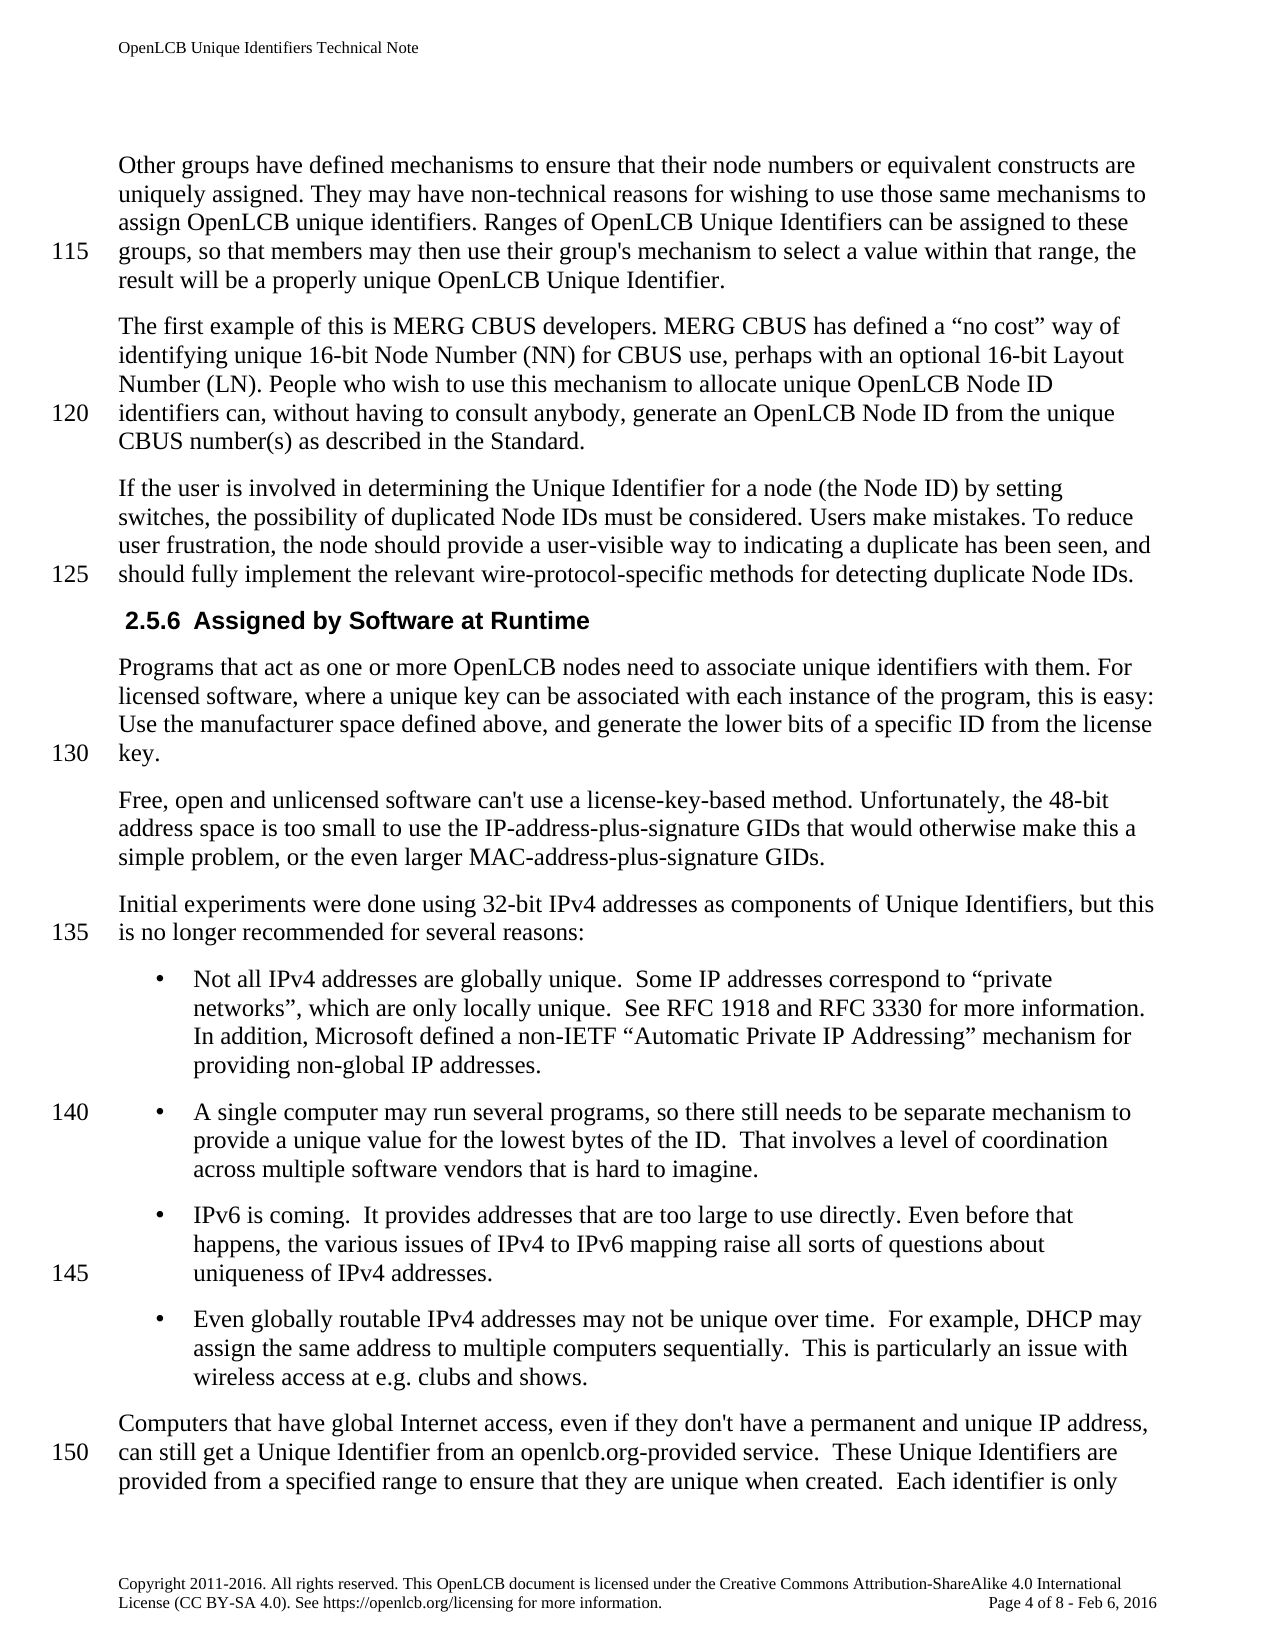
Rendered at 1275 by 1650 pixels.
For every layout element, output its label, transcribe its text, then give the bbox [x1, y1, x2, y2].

text Initial experiments were done using 32-bit IPv4 addresses as components of Unique Identifiers, but this is no longer recommended for several reasons: [118, 889, 1157, 946]
list Not all IPv4 addresses are globally unique. Some IP addresses correspond to “private networks”, which are only locally unique. See RFC 1918 and RFC 3330 for more information. In addition, Microsoft defined a non-IETF “Automatic Private IP Addressing” mechanism for providing non-global IP addresses. [156, 964, 1157, 1079]
list Even globally routable IPv4 addresses may not be unique over time. For example, DHCP may assign the same address to multiple computers sequentially. This is particularly an issue with wireless access at e.g. clubs and shows. [156, 1304, 1157, 1391]
text Other groups have defined mechanisms to ensure that their node numbers or equivalent constructs are uniquely assigned. They may have non-technical reasons for wishing to use those same mechanisms to assign OpenLCB unique identifiers. Ranges of OpenLCB Unique Identifiers can be assigned to these groups, so that members may then use their group's mechanism to select a value within that range, the result will be a properly unique OpenLCB Unique Identifier. [118, 150, 1157, 294]
text If the user is involved in determining the Unique Identifier for a node (the Node ID) by setting switches, the possibility of duplicated Node IDs must be considered. Users make mistakes. To reduce user frustration, the node should provide a user-visible way to indicating a duplicate has been seen, and should fully implement the relevant wire-protocol-specific methods for detecting duplicate Node IDs. [118, 473, 1157, 588]
text Computers that have global Internet access, even if they don't have a permanent and unique IP address, can still get a Unique Identifier from an openlcb.org-provided service. These Unique Identifiers are provided from a specified range to ensure that they are unique when created. Each identifier is only [118, 1408, 1157, 1495]
text Free, open and unlicensed software can't use a license-key-based method. Unfortunately, the 48-bit address space is too small to use the IP-address-plus-signature GIDs that would otherwise make this a simple problem, or the even larger MAC-address-plus-signature GIDs. [118, 785, 1157, 871]
list IPv6 is coming. It provides addresses that are too large to use directly. Even before that happens, the various issues of IPv4 to IPv6 mapping raise all sorts of questions about uniqueness of IPv4 addresses. [156, 1201, 1157, 1287]
text The first example of this is MERG CBUS developers. MERG CBUS has defined a “no cost” way of identifying unique 16-bit Node Number (NN) for CBUS use, perhaps with an optional 16-bit Layout Number (LN). People who wish to use this mechanism to allocate unique OpenLCB Node ID identifiers can, without having to consult anybody, generate an OpenLCB Node ID from the unique CBUS number(s) as described in the Standard. [118, 311, 1157, 455]
subtitle Assigned by Software at Runtime [118, 606, 1157, 634]
list A single computer may run several programs, so there still needs to be separate mechanism to provide a unique value for the lowest bytes of the ID. That involves a level of coordination across multiple software vendors that is hard to imagine. [156, 1097, 1157, 1183]
text Programs that act as one or more OpenLCB nodes need to associate unique identifiers with them. For licensed software, where a unique key can be associated with each instance of the program, this is easy: Use the manufacturer space defined above, and generate the lower bits of a specific ID from the license key. [118, 652, 1157, 767]
